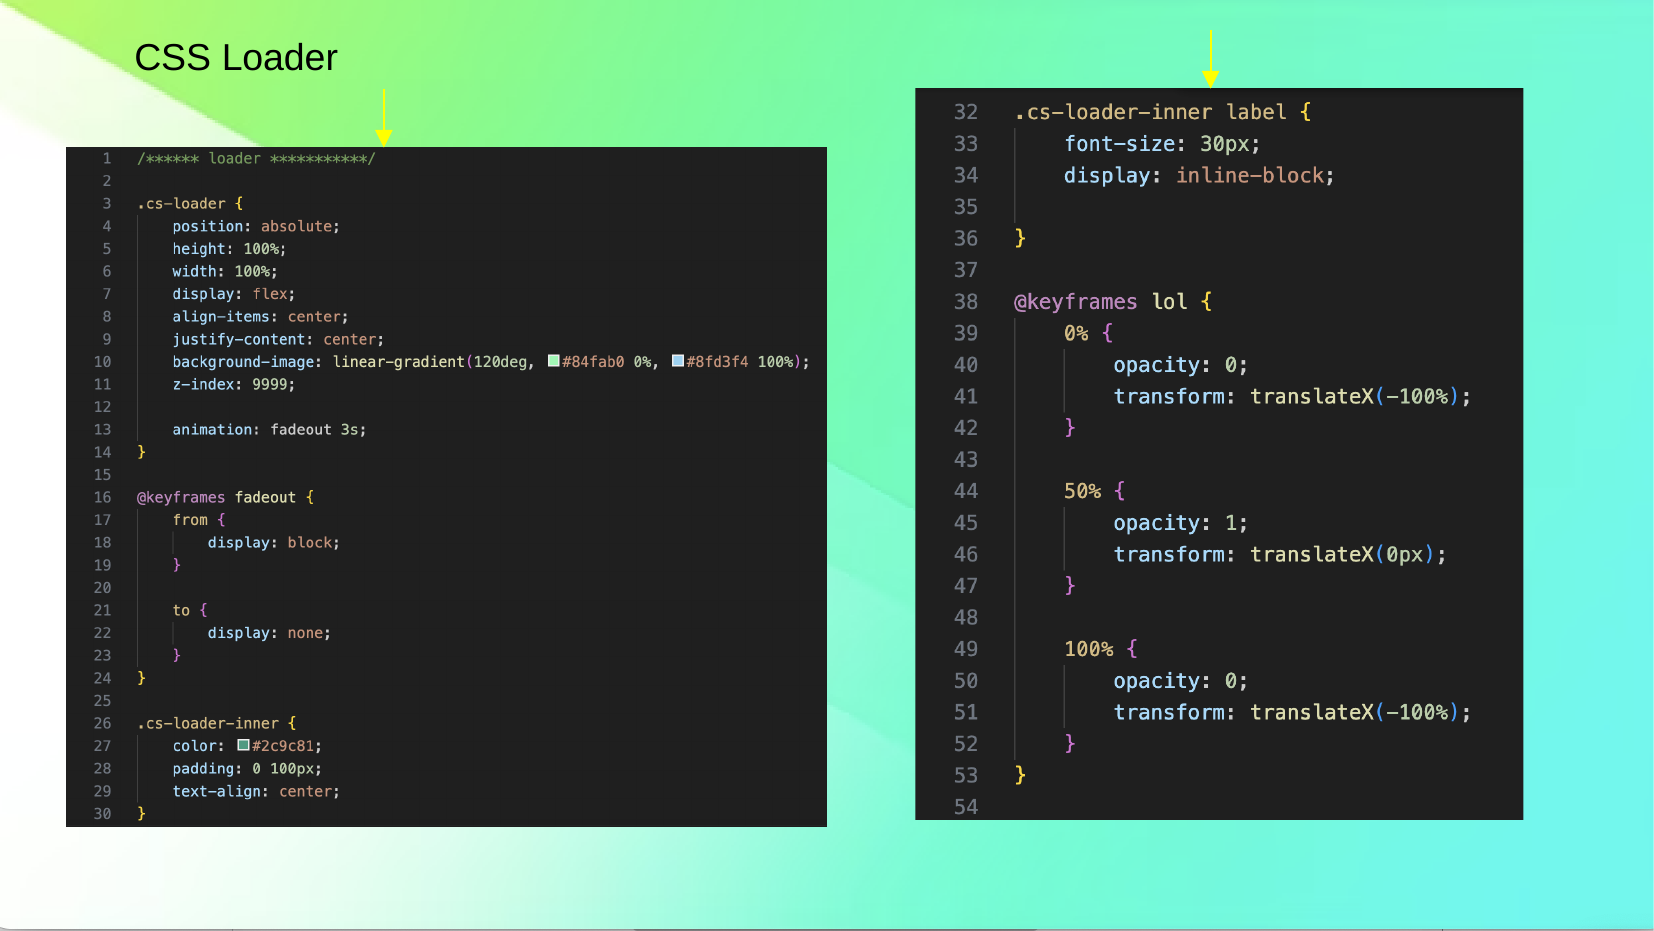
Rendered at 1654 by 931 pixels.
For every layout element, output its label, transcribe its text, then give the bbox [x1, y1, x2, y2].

text_box CSS Loader [88, 29, 384, 89]
picture [0, 0, 1654, 931]
